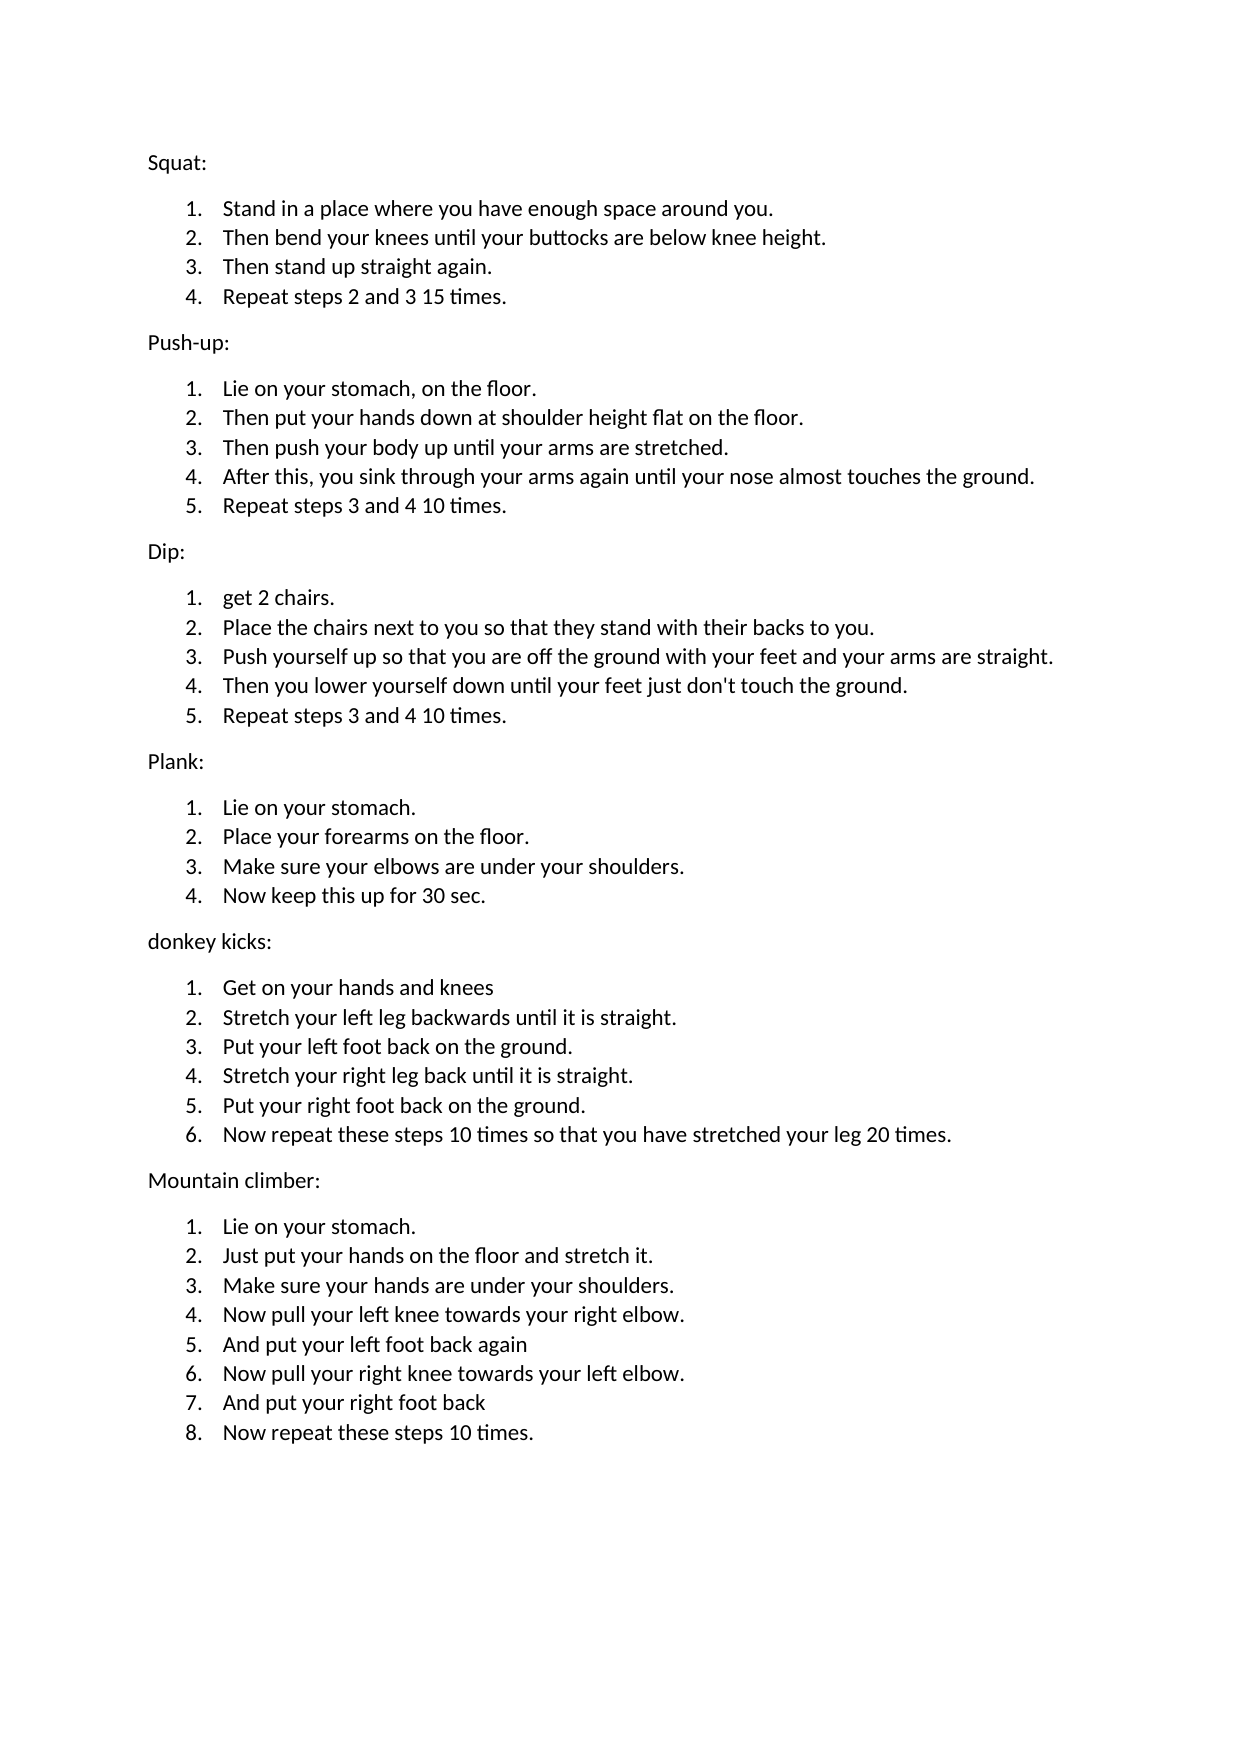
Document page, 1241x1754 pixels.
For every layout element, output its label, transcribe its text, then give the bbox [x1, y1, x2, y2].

list Now keep this up for 30 sec. [185, 881, 1093, 909]
text Mountain climber: [148, 1166, 1093, 1194]
text donkey kicks: [148, 927, 1093, 955]
list Put your left foot back on the ground. [185, 1032, 1093, 1060]
list Now repeat these steps 10 times so that you have stretched your leg 20 times. [185, 1120, 1093, 1148]
list Repeat steps 3 and 4 10 times. [185, 491, 1093, 519]
text Plank: [148, 747, 1093, 775]
list Repeat steps 2 and 3 15 times. [185, 282, 1093, 310]
list Place your forearms on the floor. [185, 822, 1093, 850]
list Now pull your left knee towards your right elbow. [185, 1300, 1093, 1328]
list Make sure your hands are under your shoulders. [185, 1271, 1093, 1299]
list Push yourself up so that you are off the ground with your feet and your arms are straight. [185, 642, 1093, 670]
list Then push your body up until your arms are stretched. [185, 433, 1093, 461]
list get 2 chairs. [185, 583, 1093, 611]
list Then put your hands down at shoulder height flat on the floor. [185, 403, 1093, 431]
text Push-up: [148, 328, 1093, 356]
list And put your left foot back again [185, 1330, 1093, 1358]
list Just put your hands on the floor and stretch it. [185, 1242, 1093, 1269]
list Get on your hands and knees [185, 973, 1093, 1001]
list After this, you sink through your arms again until your nose almost touches the ground. [185, 462, 1093, 490]
list Then stand up straight again. [185, 252, 1093, 280]
list And put your right foot back [185, 1388, 1093, 1416]
list Lie on your stomach. [185, 1212, 1093, 1240]
list Stand in a place where you have enough space around you. [185, 194, 1093, 222]
list Now pull your right knee towards your left elbow. [185, 1359, 1093, 1387]
list Lie on your stomach, on the floor. [185, 374, 1093, 402]
text Squat: [148, 148, 1093, 176]
list Then bend your knees until your buttocks are below knee height. [185, 223, 1093, 251]
list Then you lower yourself down until your feet just don't touch the ground. [185, 672, 1093, 699]
list Stretch your left leg backwards until it is straight. [185, 1003, 1093, 1031]
list Put your right foot back on the ground. [185, 1091, 1093, 1119]
list Repeat steps 3 and 4 10 times. [185, 701, 1093, 729]
list Place the chairs next to you so that they stand with their backs to you. [185, 613, 1093, 641]
list Make sure your elbows are under your shoulders. [185, 852, 1093, 880]
list Now repeat these steps 10 times. [185, 1418, 1093, 1446]
list Stretch your right leg back until it is straight. [185, 1061, 1093, 1089]
text Dip: [148, 537, 1093, 565]
list Lie on your stomach. [185, 793, 1093, 821]
